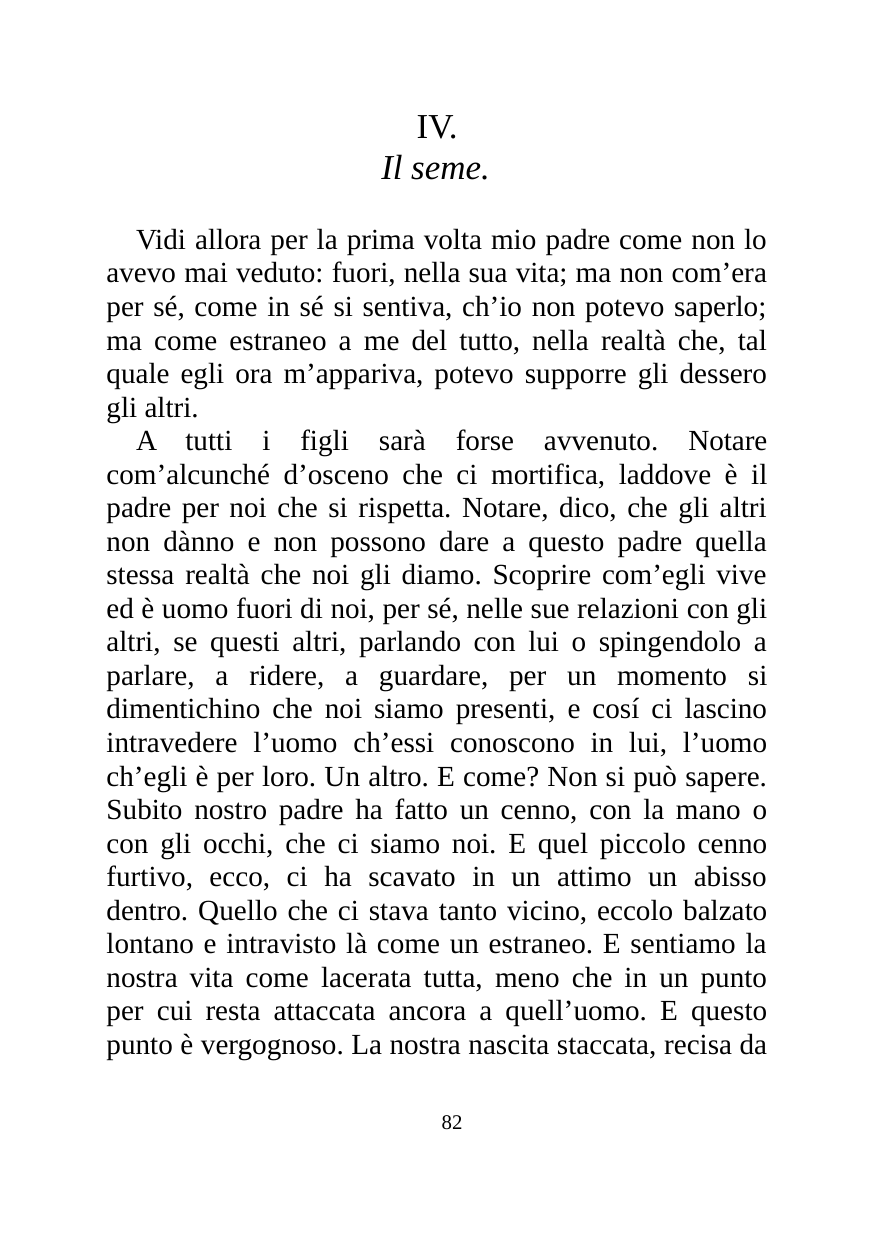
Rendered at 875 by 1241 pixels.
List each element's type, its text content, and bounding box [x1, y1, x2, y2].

text Vidi allora per la prima volta mio padre come non lo avevo mai veduto: fuori, nella sua vita; ma non com’era per sé, come in sé si sentiva, ch’io non potevo saperlo; ma come estraneo a me del tutto, nella realtà che, tal quale egli ora m’appariva, potevo supporre gli dessero gli altri. [106, 222, 768, 423]
subtitle IV. Il seme. [106, 106, 768, 187]
text A tutti i figli sarà forse avvenuto. Notare com’alcunché d’osceno che ci mortifica, laddove è il padre per noi che si rispetta. Notare, dico, che gli altri non dànno e non possono dare a questo padre quella stessa realtà che noi gli diamo. Scoprire com’egli vive ed è uomo fuori di noi, per sé, nelle sue relazioni con gli altri, se questi altri, parlando con lui o spingendolo a parlare, a ridere, a guardare, per un momento si dimentichino che noi siamo presenti, e cosí ci lascino intravedere l’uomo ch’essi conoscono in lui, l’uomo ch’egli è per loro. Un altro. E come? Non si può sapere. Subito nostro padre ha fatto un cenno, con la mano o con gli occhi, che ci siamo noi. E quel piccolo cenno furtivo, ecco, ci ha scavato in un attimo un abisso dentro. Quello che ci stava tanto vicino, eccolo balzato lontano e intravisto là come un estraneo. E sentiamo la nostra vita come lacerata tutta, meno che in un punto per cui resta attaccata ancora a quell’uomo. E questo punto è vergognoso. La nostra nascita staccata, recisa da [106, 423, 768, 1061]
